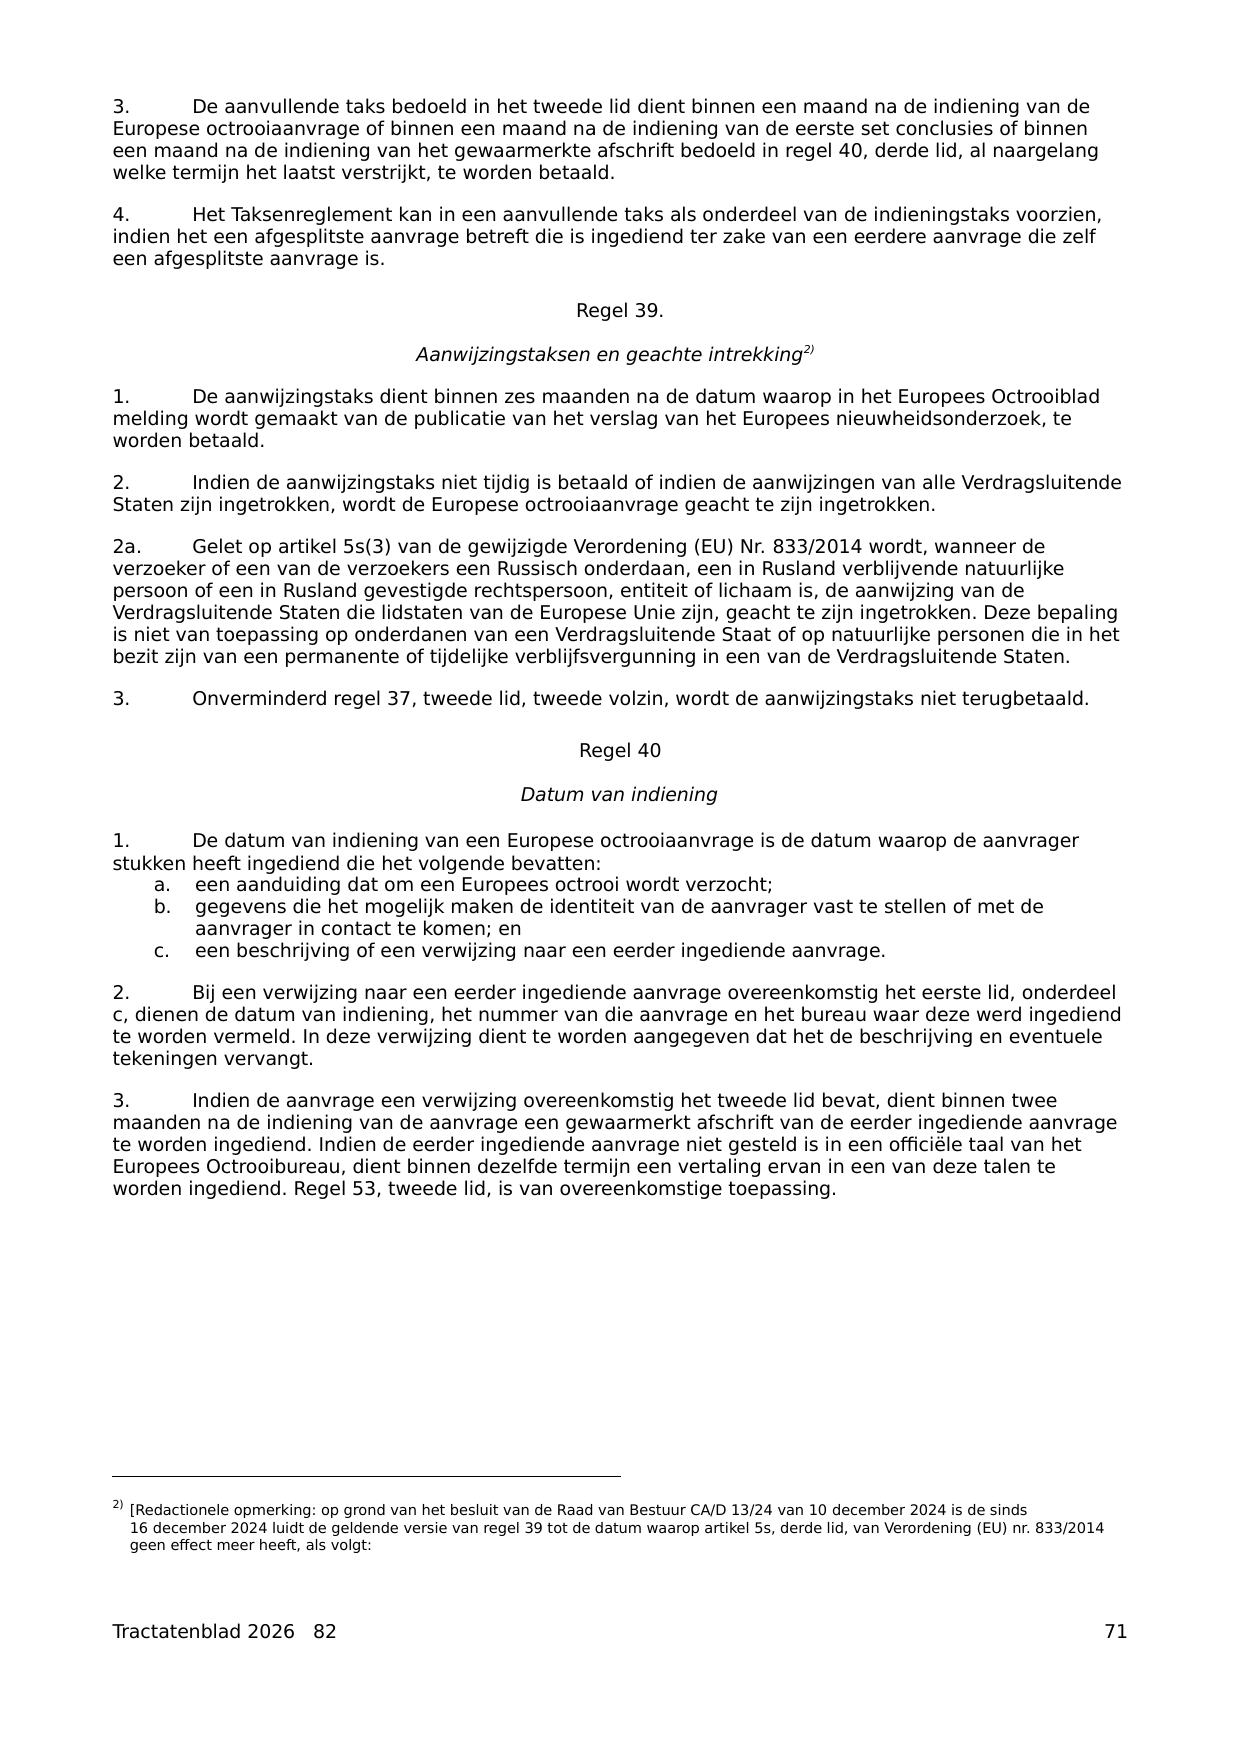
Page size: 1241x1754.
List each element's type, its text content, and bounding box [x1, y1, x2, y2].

text 1. De aanwijzingstaks dient binnen zes maanden na de datum waarop in het Europees Octrooiblad melding wordt gemaakt van de publicatie van het verslag van het Europees nieuwheidsonderzoek, te worden betaald. [112, 386, 1128, 452]
text c. een beschrijving of een verwijzing naar een eerder ingediende aanvrage. [153, 940, 1128, 962]
text 1. De datum van indiening van een Europese octrooiaanvrage is de datum waarop de aanvrager stukken heeft ingediend die het volgende bevatten: [112, 830, 1128, 874]
text 2a. Gelet op artikel 5s(3) van de gewijzigde Verordening (EU) Nr. 833/2014 wordt, wanneer de verzoeker of een van de verzoekers een Russisch onderdaan, een in Rusland verblijvende natuurlijke persoon of een in Rusland gevestigde rechtspersoon, entiteit of lichaam is, de aanwijzing van de Verdragsluitende Staten die lidstaten van de Europese Unie zijn, geacht te zijn ingetrokken. Deze bepaling is niet van toepassing op onderdanen van een Verdragsluitende Staat of op natuurlijke personen die in het bezit zijn van een permanente of tijdelijke verblijfsvergunning in een van de Verdragsluitende Staten. [112, 536, 1128, 667]
text 4. Het Taksenreglement kan in een aanvullende taks als onderdeel van de indieningstaks voorzien, indien het een afgesplitste aanvrage betreft die is ingediend ter zake van een eerdere aanvrage die zelf een afgesplitste aanvrage is. [112, 204, 1128, 270]
text 3. Indien de aanvrage een verwijzing overeenkomstig het tweede lid bevat, dient binnen twee maanden na de indiening van de aanvrage een gewaarmerkt afschrift van de eerder ingediende aanvrage te worden ingediend. Indien de eerder ingediende aanvrage niet gesteld is in een officiële taal van het Europees Octrooibureau, dient binnen dezelfde termijn een vertaling ervan in een van deze talen te worden ingediend. Regel 53, tweede lid, is van overeenkomstige toepassing. [112, 1090, 1128, 1200]
text a. een aanduiding dat om een Europees octrooi wordt verzocht; [153, 874, 1128, 896]
text [Redactionele opmerking: op grond van het besluit van de Raad van Bestuur CA/D 13/24 van 10 december 2024 is de sinds 16 december 2024 luidt de geldende versie van regel 39 tot de datum waarop artikel 5s, derde lid, van Verordening (EU) nr. 833/2014 geen effect meer heeft, als volgt: [112, 1498, 1128, 1554]
text 2. Bij een verwijzing naar een eerder ingediende aanvrage overeenkomstig het eerste lid, onderdeel c, dienen de datum van indiening, het nummer van die aanvrage en het bureau waar deze werd ingediend te worden vermeld. In deze verwijzing dient te worden aangegeven dat het de beschrijving en eventuele tekeningen vervangt. [112, 982, 1128, 1070]
text b. gegevens die het mogelijk maken de identiteit van de aanvrager vast te stellen of met de aanvrager in contact te komen; en [153, 896, 1128, 940]
text 2. Indien de aanwijzingstaks niet tijdig is betaald of indien de aanwijzingen van alle Verdragsluitende Staten zijn ingetrokken, wordt de Europese octrooiaanvrage geacht te zijn ingetrokken. [112, 472, 1128, 516]
subtitle Regel 40 Datum van indiening [112, 739, 1128, 805]
text 3. Onverminderd regel 37, tweede lid, tweede volzin, wordt de aanwijzingstaks niet terugbetaald. [112, 687, 1128, 709]
subtitle Regel 39. Aanwijzingstaksen en geachte intrekking [112, 300, 1128, 366]
text 3. De aanvullende taks bedoeld in het tweede lid dient binnen een maand na de indiening van de Europese octrooiaanvrage of binnen een maand na de indiening van de eerste set conclusies of binnen een maand na de indiening van het gewaarmerkte afschrift bedoeld in regel 40, derde lid, al naargelang welke termijn het laatst verstrijkt, te worden betaald. [112, 96, 1128, 184]
